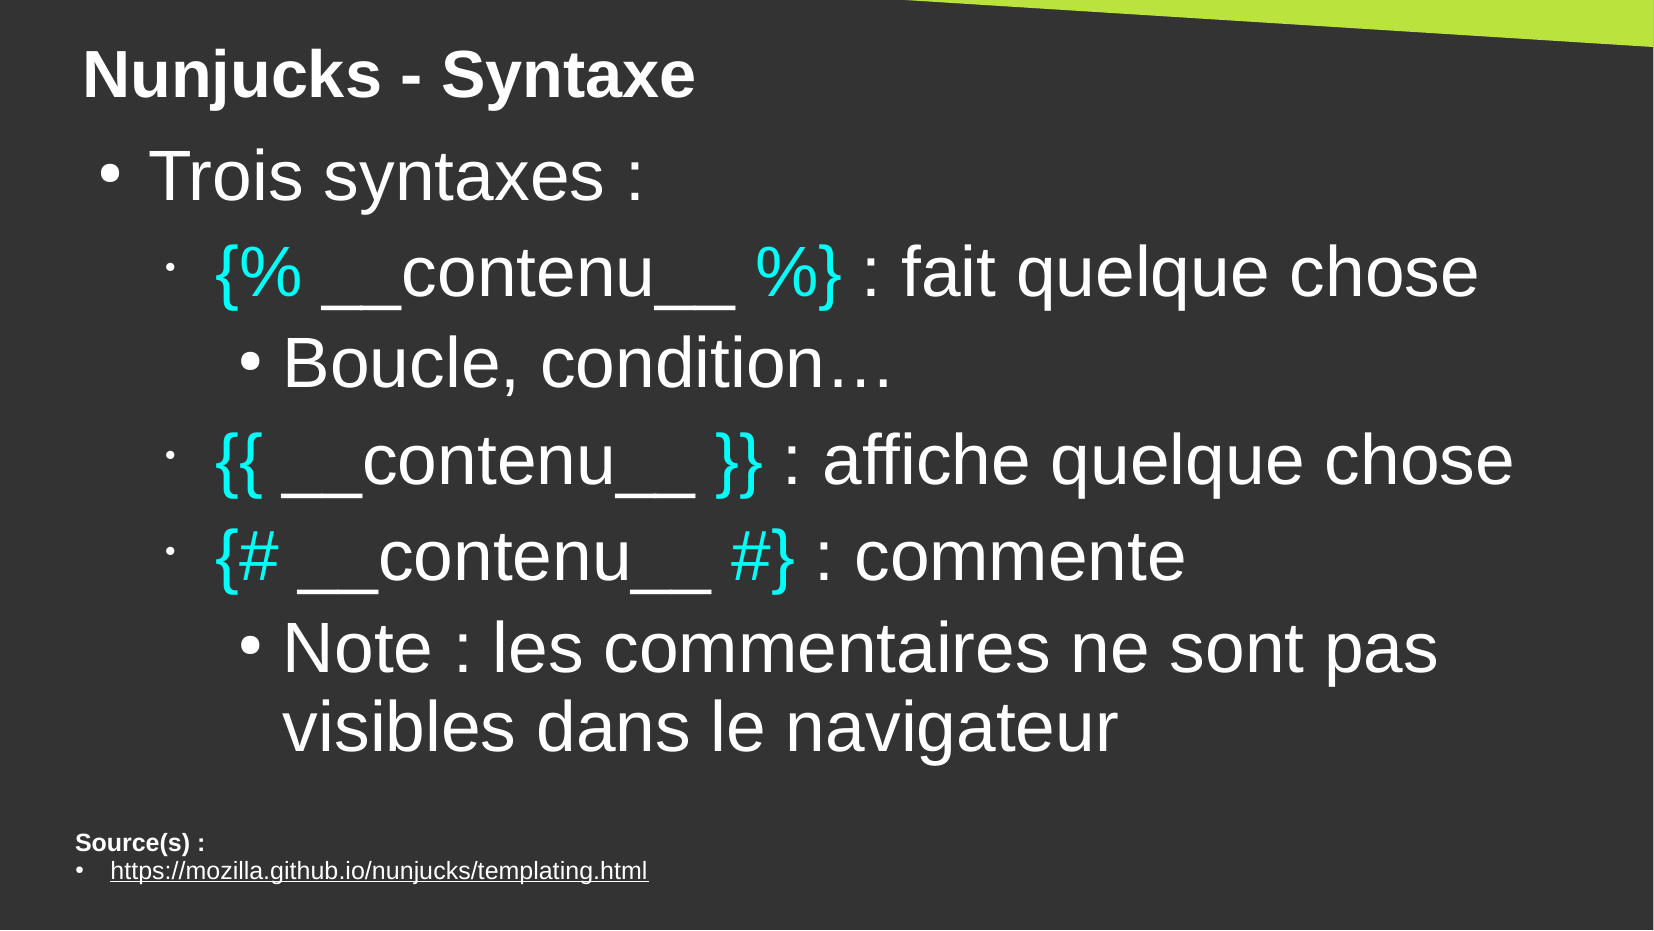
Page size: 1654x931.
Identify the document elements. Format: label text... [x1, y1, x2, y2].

title Nunjucks - Syntaxe [82, 37, 1571, 112]
text_box Source(s) : https://mozilla.github.io/nunjucks/templating.html [60, 821, 1546, 931]
text_box [904, 0, 1654, 48]
list Trois syntaxes : {% __contenu__ %} : fait quelque chose Boucle, condition… {{ __contenu__ }} : affiche quelque chose {# __contenu__ #} : commente Note : les commentaires ne sont pas visibles dans le navigateur [80, 135, 1619, 768]
